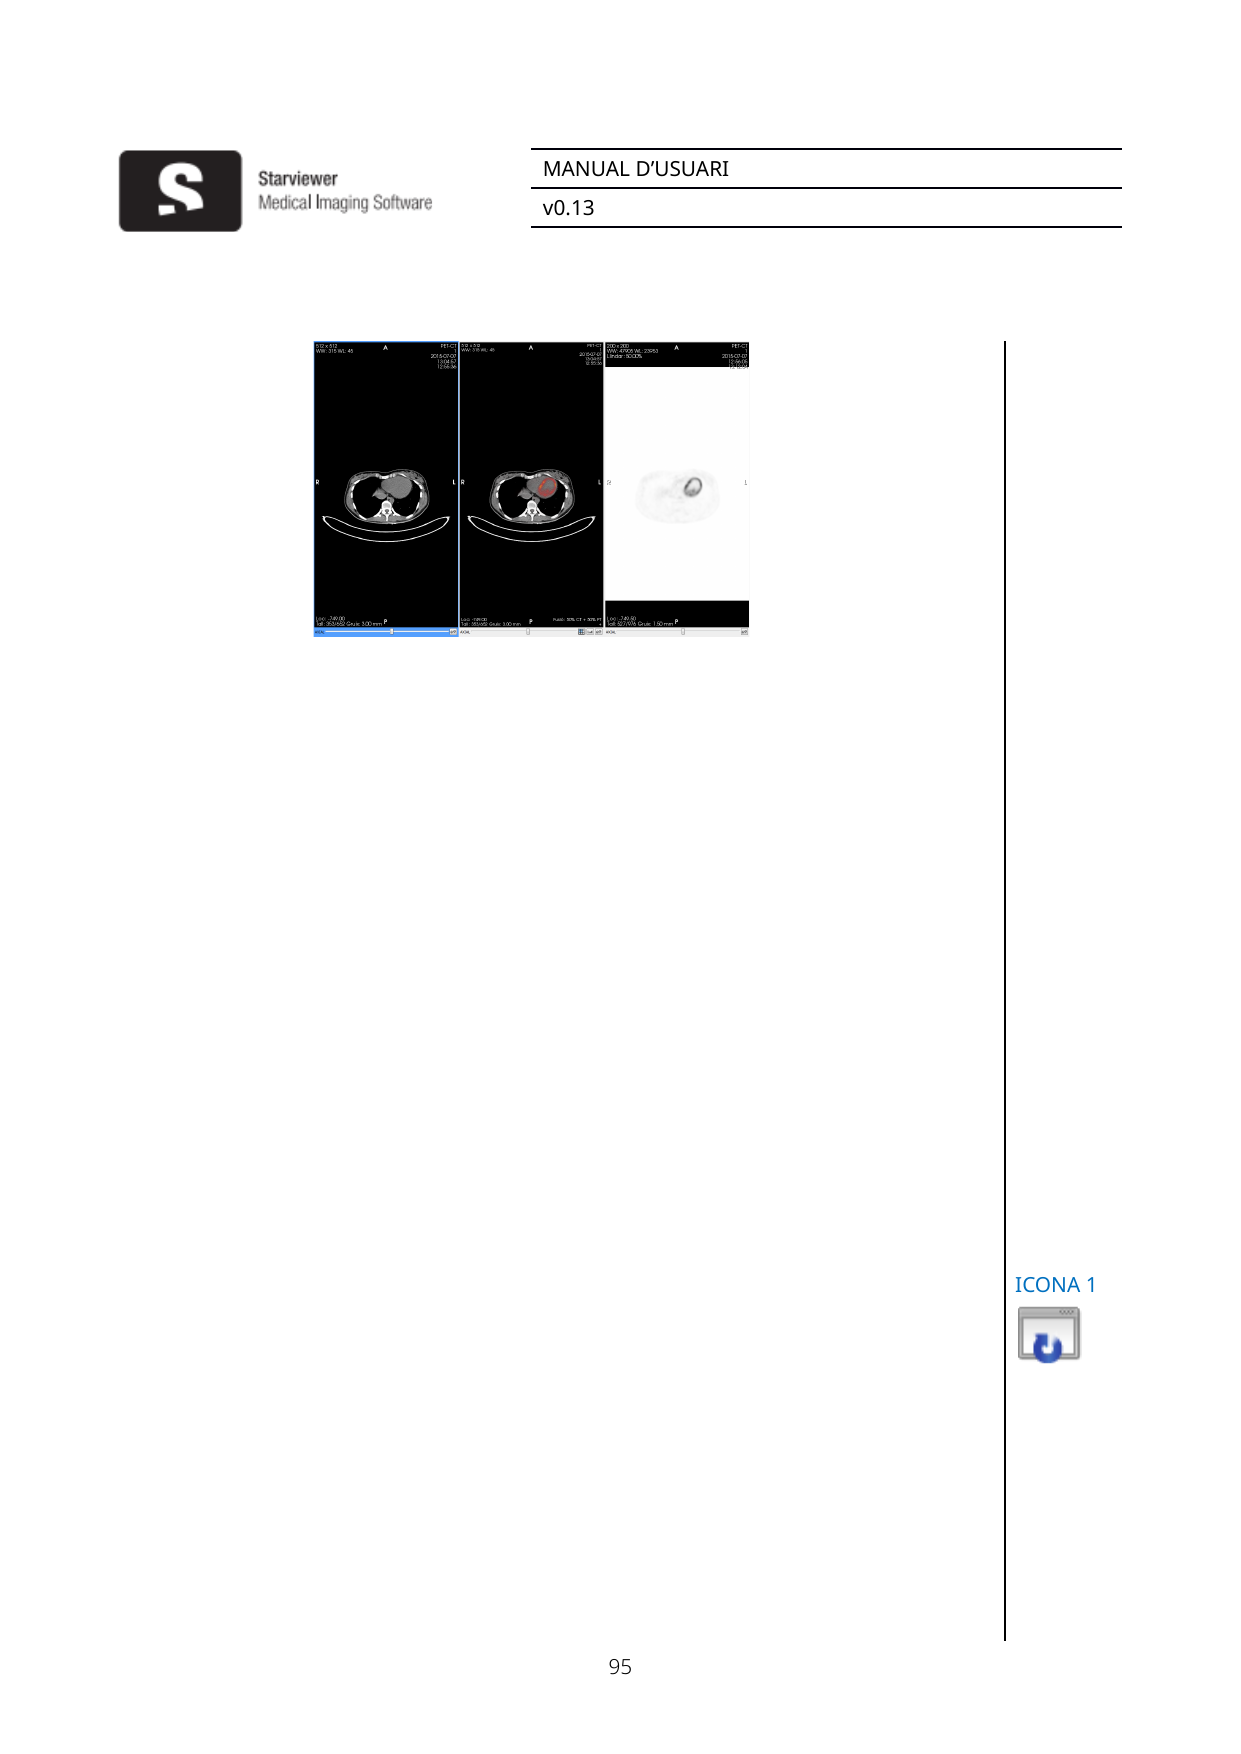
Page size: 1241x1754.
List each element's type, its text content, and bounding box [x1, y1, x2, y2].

picture [313, 341, 750, 637]
text ICONA 1 [1015, 1270, 1113, 1298]
picture [1018, 1304, 1082, 1368]
